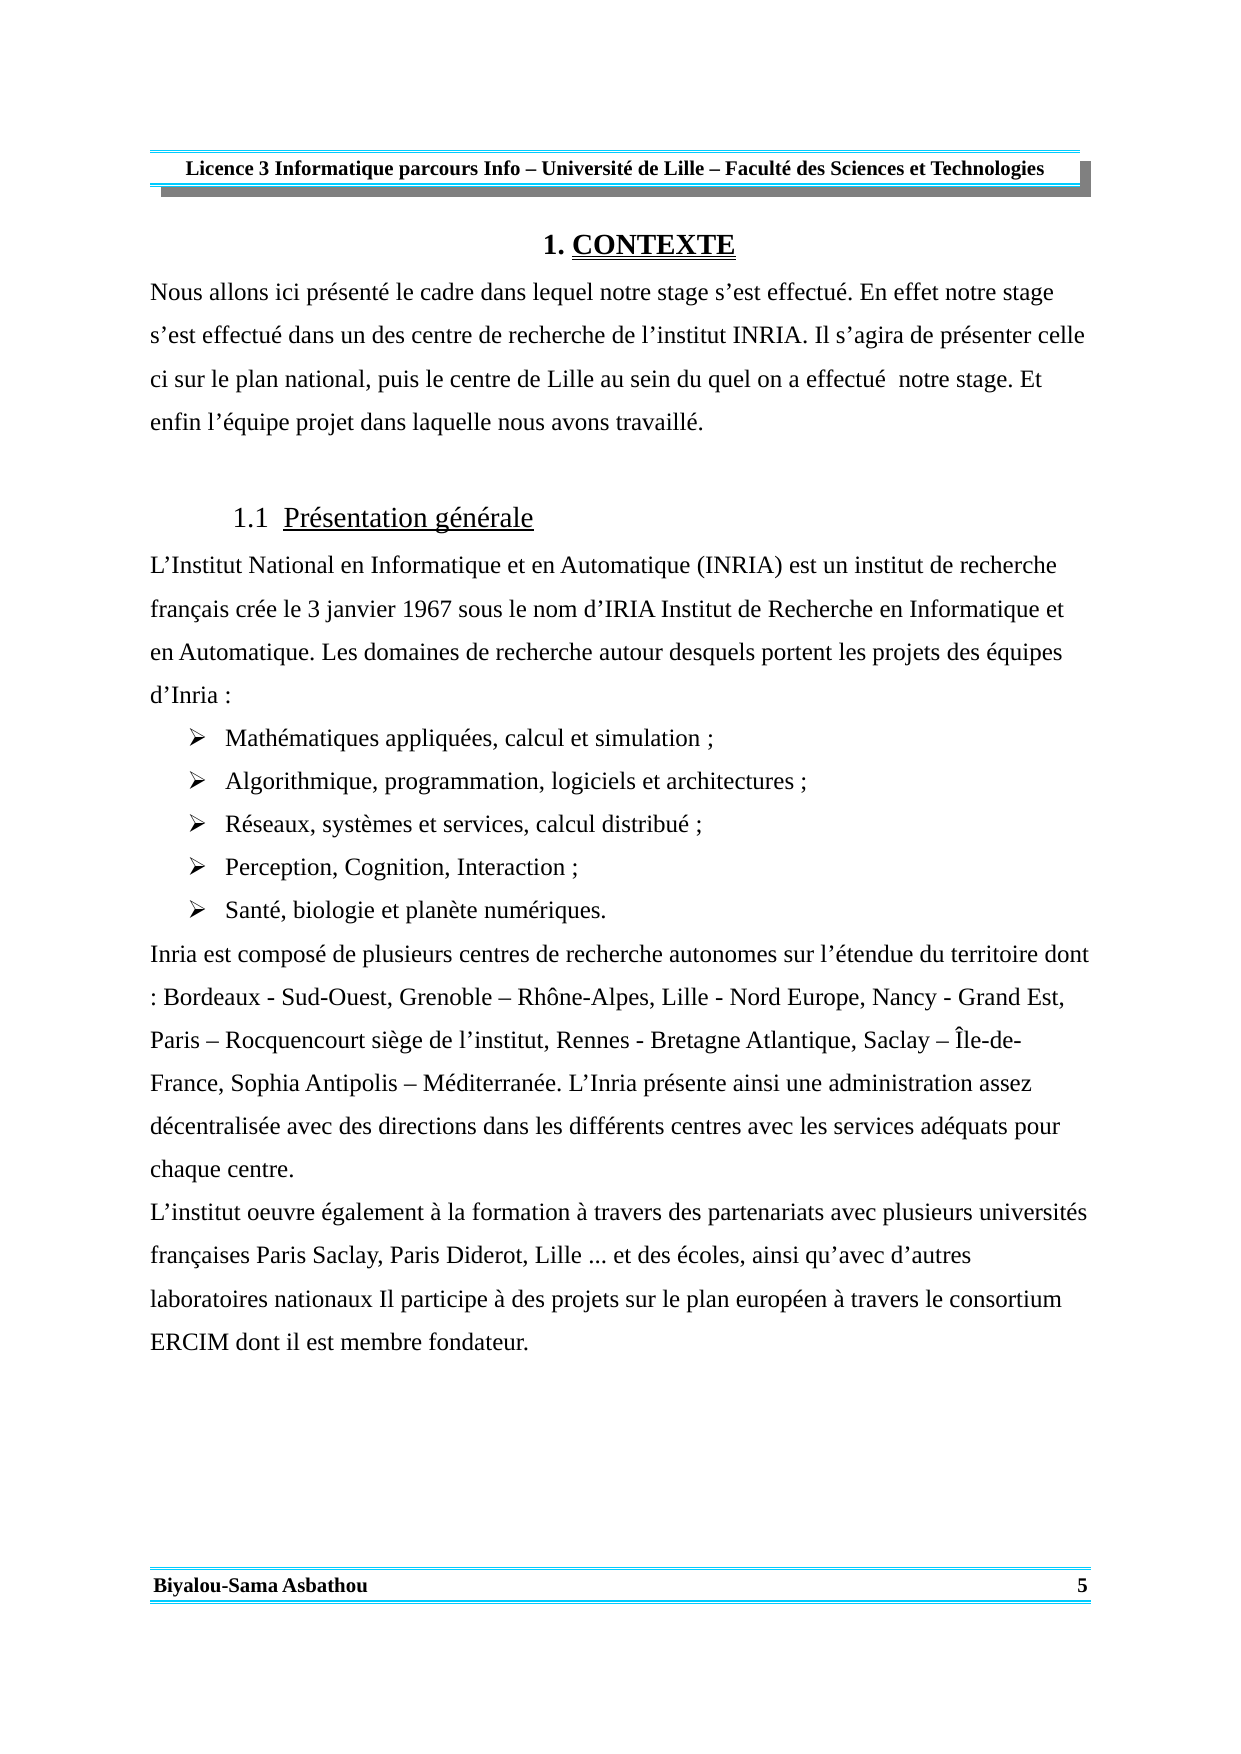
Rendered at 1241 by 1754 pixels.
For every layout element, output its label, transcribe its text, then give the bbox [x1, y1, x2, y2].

list Mathématiques appliquées, calcul et simulation ; [187, 723, 1091, 752]
list CONTEXTE [187, 227, 1091, 261]
list Santé, biologie et planète numériques. [187, 896, 1091, 924]
list Perception, Cognition, Interaction ; [187, 852, 1091, 881]
list Réseaux, systèmes et services, calcul distribué ; [187, 809, 1091, 838]
text L’Institut National en Informatique et en Automatique (INRIA) est un institut de recherche français crée le 3 janvier 1967 sous le nom d’IRIA Institut de Recherche en Informatique et en Automatique. Les domaines de recherche autour desquels portent les projets des équipes d’Inria : [150, 551, 1091, 709]
text Nous allons ici présenté le cadre dans lequel notre stage s’est effectué. En effet notre stage s’est effectué dans un des centre de recherche de l’institut INRIA. Il s’agira de présenter celle ci sur le plan national, puis le centre de Lille au sein du quel on a effectué notre stage. Et enfin l’équipe projet dans laquelle nous avons travaillé. [150, 277, 1091, 436]
text L’institut oeuvre également à la formation à travers des partenariats avec plusieurs universités françaises Paris Saclay, Paris Diderot, Lille ... et des écoles, ainsi qu’avec d’autres laboratoires nationaux Il participe à des projets sur le plan européen à travers le consortium ERCIM dont il est membre fondateur. [150, 1197, 1091, 1356]
list Présentation générale [225, 500, 1091, 534]
list Algorithmique, programmation, logiciels et architectures ; [187, 766, 1091, 795]
text Inria est composé de plusieurs centres de recherche autonomes sur l’étendue du territoire dont : Bordeaux - Sud-Ouest, Grenoble – Rhône-Alpes, Lille - Nord Europe, Nancy - Grand Est, Paris – Rocquencourt siège de l’institut, Rennes - Bretagne Atlantique, Saclay – Île-de-France, Sophia Antipolis – Méditerranée. L’Inria présente ainsi une administration assez décentralisée avec des directions dans les différents centres avec les services adéquats pour chaque centre. [150, 939, 1091, 1183]
